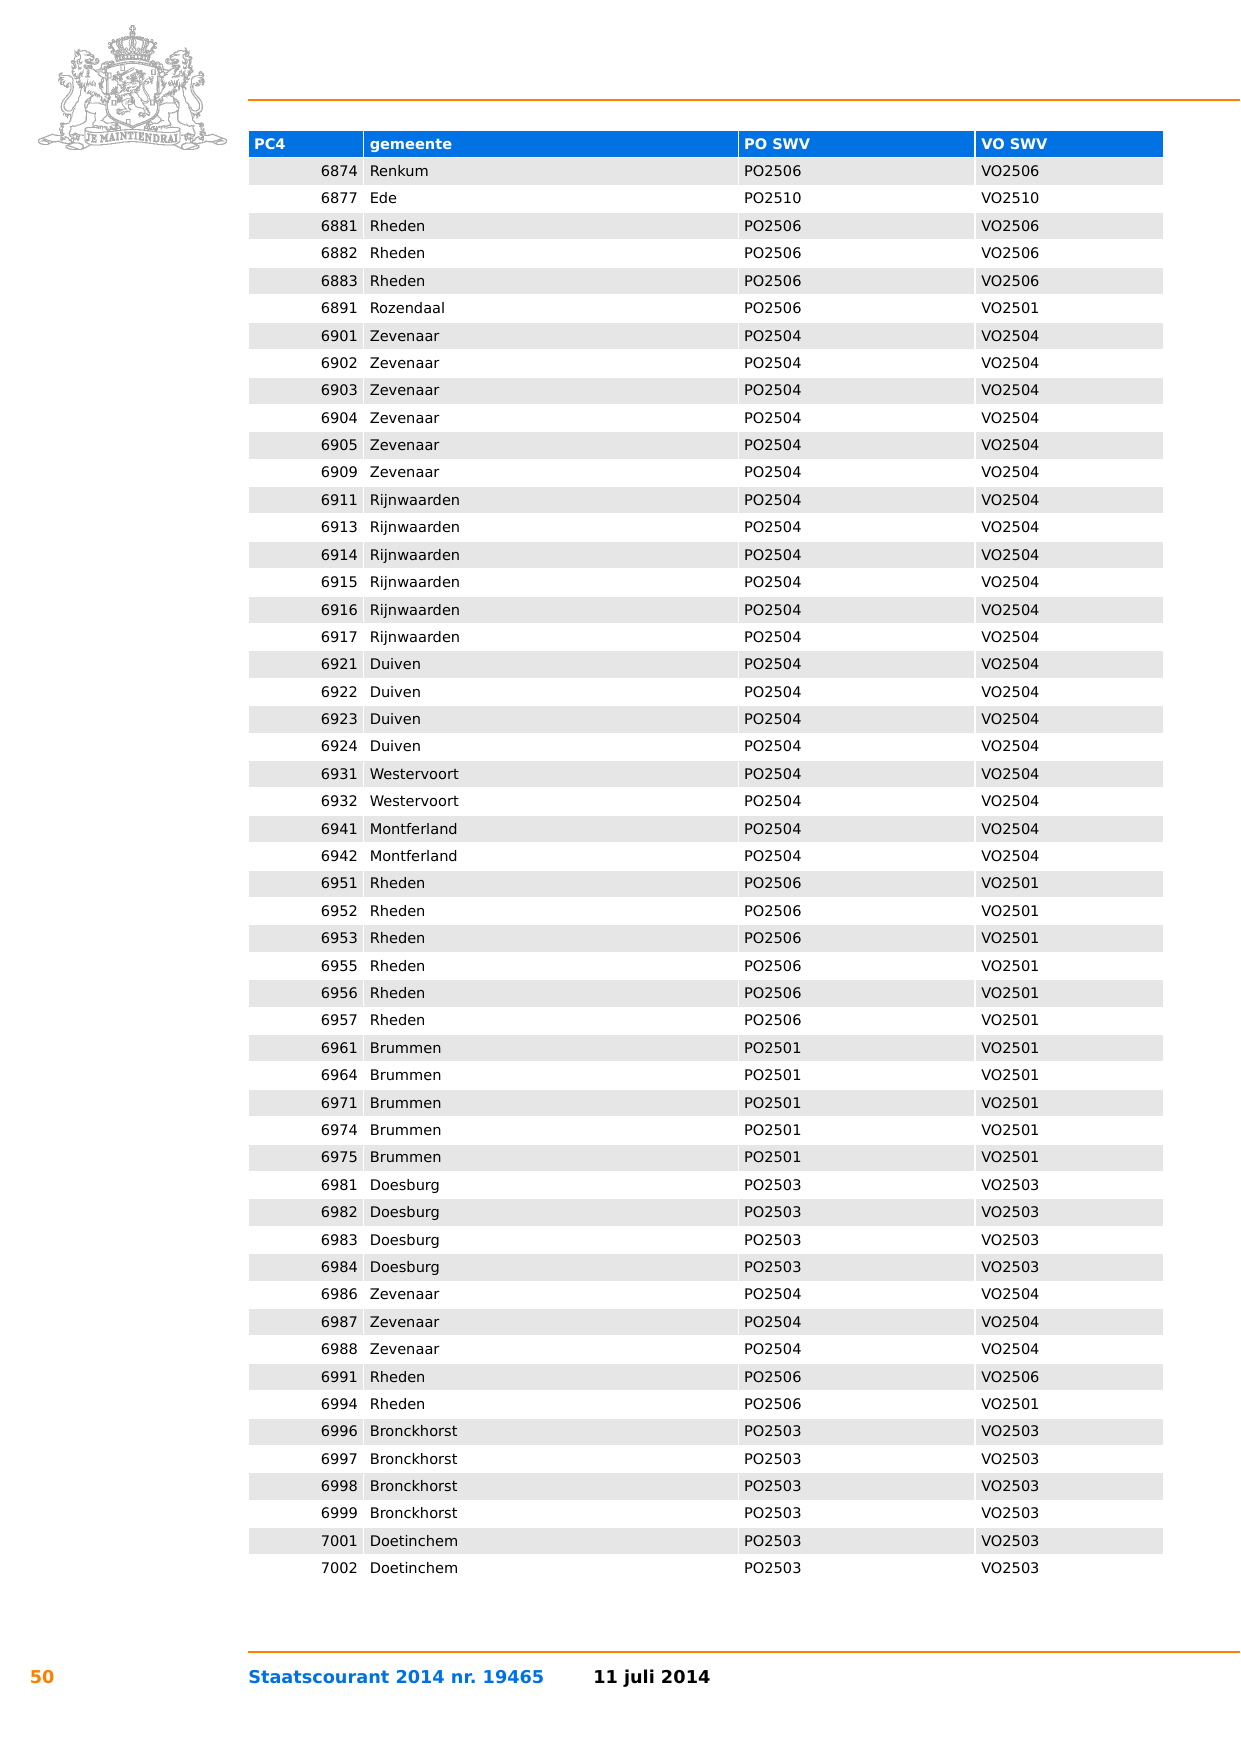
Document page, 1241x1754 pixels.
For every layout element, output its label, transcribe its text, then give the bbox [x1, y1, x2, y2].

table_cell Rijnwaarden [364, 624, 738, 650]
table_cell 6964 [249, 1063, 363, 1089]
table_cell 6982 [249, 1199, 363, 1226]
table_cell 6951 [249, 871, 363, 897]
table_cell PO2501 [739, 1145, 974, 1171]
table_cell VO2501 [976, 1090, 1163, 1116]
table_cell PO2501 [739, 1117, 974, 1143]
table_cell PO2503 [739, 1172, 974, 1198]
table_cell 6956 [249, 980, 363, 1007]
table_cell 6913 [249, 515, 363, 541]
picture [38, 25, 227, 150]
table_cell PO2504 [739, 761, 974, 787]
table_cell PO2504 [739, 460, 974, 486]
table_cell 6975 [249, 1145, 363, 1171]
table_cell Zevenaar [364, 323, 738, 349]
table_cell VO2503 [976, 1227, 1163, 1253]
table_cell PO2504 [739, 1309, 974, 1335]
table_cell VO2501 [976, 898, 1163, 924]
table_cell PO2504 [739, 569, 974, 596]
table_cell VO2501 [976, 925, 1163, 952]
table_cell VO2501 [976, 295, 1163, 322]
table_cell 6987 [249, 1309, 363, 1335]
table_cell 6874 [249, 158, 363, 185]
table_cell 6991 [249, 1364, 363, 1390]
table_cell 6921 [249, 651, 363, 678]
table_cell 6909 [249, 460, 363, 486]
table_cell 6911 [249, 487, 363, 513]
table_cell 6904 [249, 405, 363, 431]
table_cell VO2504 [976, 515, 1163, 541]
table_cell PO2504 [739, 651, 974, 678]
table_cell 6916 [249, 597, 363, 623]
table_cell VO2501 [976, 1117, 1163, 1143]
table_cell PO2504 [739, 405, 974, 431]
table_cell PO2504 [739, 789, 974, 815]
table_cell VO2504 [976, 843, 1163, 869]
table_cell Rijnwaarden [364, 542, 738, 568]
table_cell Rheden [364, 1364, 738, 1390]
table_cell VO2504 [976, 432, 1163, 459]
table_cell PO2504 [739, 542, 974, 568]
table_cell PO2504 [739, 1336, 974, 1363]
table_cell VO2504 [976, 597, 1163, 623]
table_cell 6931 [249, 761, 363, 787]
table_cell PO2504 [739, 706, 974, 733]
table_cell VO2504 [976, 734, 1163, 760]
table_cell Rheden [364, 268, 738, 294]
table_cell VO2504 [976, 789, 1163, 815]
table_cell VO2504 [976, 624, 1163, 650]
table_cell Rijnwaarden [364, 487, 738, 513]
table_cell VO2504 [976, 323, 1163, 349]
table_cell PO2504 [739, 323, 974, 349]
table_cell PO2506 [739, 1391, 974, 1417]
table_cell Rheden [364, 213, 738, 239]
table_cell VO2503 [976, 1199, 1163, 1226]
table_cell Rheden [364, 925, 738, 952]
table_header PC4 [249, 131, 363, 157]
table_cell 6999 [249, 1501, 363, 1527]
table_cell Brummen [364, 1117, 738, 1143]
table_cell VO2503 [976, 1419, 1163, 1445]
table_cell 7001 [249, 1528, 363, 1554]
table_cell VO2503 [976, 1254, 1163, 1281]
table_cell 6955 [249, 953, 363, 979]
table_cell 6882 [249, 241, 363, 267]
table_cell 6981 [249, 1172, 363, 1198]
table_cell PO2504 [739, 734, 974, 760]
table_cell PO2506 [739, 1008, 974, 1034]
table_cell Bronckhorst [364, 1419, 738, 1445]
table_cell VO2504 [976, 706, 1163, 733]
table_cell 6961 [249, 1035, 363, 1061]
table_cell VO2503 [976, 1501, 1163, 1527]
table_cell PO2503 [739, 1199, 974, 1226]
table_cell Renkum [364, 158, 738, 185]
table_cell 6957 [249, 1008, 363, 1034]
table_cell Doesburg [364, 1227, 738, 1253]
table_cell VO2503 [976, 1446, 1163, 1472]
table_cell PO2506 [739, 898, 974, 924]
table_cell PO2506 [739, 871, 974, 897]
table_cell VO2506 [976, 268, 1163, 294]
table_cell 6917 [249, 624, 363, 650]
table_cell Rijnwaarden [364, 597, 738, 623]
table_cell Duiven [364, 651, 738, 678]
table_cell VO2506 [976, 241, 1163, 267]
table_cell Bronckhorst [364, 1473, 738, 1500]
table_cell Rozendaal [364, 295, 738, 322]
table_cell PO2503 [739, 1473, 974, 1500]
table_cell 6953 [249, 925, 363, 952]
table_cell Rijnwaarden [364, 569, 738, 596]
table_cell PO2504 [739, 487, 974, 513]
table_cell VO2504 [976, 1282, 1163, 1308]
table_cell Bronckhorst [364, 1501, 738, 1527]
table_cell Doesburg [364, 1172, 738, 1198]
table_cell PO2506 [739, 953, 974, 979]
table_cell PO2504 [739, 1282, 974, 1308]
table_cell VO2504 [976, 1309, 1163, 1335]
table_cell Montferland [364, 816, 738, 842]
table_cell Rheden [364, 871, 738, 897]
table_cell 7002 [249, 1556, 363, 1582]
table_cell 6923 [249, 706, 363, 733]
table_cell 6998 [249, 1473, 363, 1500]
table_cell PO2506 [739, 213, 974, 239]
table_cell 6924 [249, 734, 363, 760]
table_cell VO2501 [976, 980, 1163, 1007]
table_cell VO2503 [976, 1556, 1163, 1582]
table_cell 6986 [249, 1282, 363, 1308]
table_cell Zevenaar [364, 460, 738, 486]
table_cell Rheden [364, 980, 738, 1007]
table_cell PO2506 [739, 268, 974, 294]
table_cell PO2506 [739, 980, 974, 1007]
table_cell Duiven [364, 734, 738, 760]
table_cell Brummen [364, 1063, 738, 1089]
table_cell Brummen [364, 1090, 738, 1116]
table_cell PO2504 [739, 843, 974, 869]
table_cell Zevenaar [364, 350, 738, 376]
table_cell Rheden [364, 953, 738, 979]
table_cell 6915 [249, 569, 363, 596]
table_header PO SWV [739, 131, 974, 157]
table_cell VO2504 [976, 569, 1163, 596]
table_cell VO2501 [976, 1008, 1163, 1034]
table_cell Rheden [364, 1008, 738, 1034]
table_cell PO2501 [739, 1090, 974, 1116]
table_cell PO2506 [739, 158, 974, 185]
table_cell VO2501 [976, 871, 1163, 897]
table_cell Zevenaar [364, 1282, 738, 1308]
table_cell VO2504 [976, 405, 1163, 431]
table_cell 6903 [249, 378, 363, 404]
table_cell VO2506 [976, 213, 1163, 239]
table_cell VO2504 [976, 350, 1163, 376]
table_cell PO2504 [739, 679, 974, 705]
table_cell VO2503 [976, 1172, 1163, 1198]
table_cell Westervoort [364, 761, 738, 787]
table_cell Rheden [364, 898, 738, 924]
table_cell 6901 [249, 323, 363, 349]
table_cell VO2501 [976, 1063, 1163, 1089]
table_header VO SWV [976, 131, 1163, 157]
table_cell PO2506 [739, 295, 974, 322]
table_cell VO2501 [976, 1035, 1163, 1061]
table_cell VO2504 [976, 761, 1163, 787]
table_cell PO2503 [739, 1254, 974, 1281]
table_cell Bronckhorst [364, 1446, 738, 1472]
table_cell Zevenaar [364, 378, 738, 404]
table_cell PO2503 [739, 1501, 974, 1527]
table_cell PO2503 [739, 1446, 974, 1472]
table_cell PO2510 [739, 186, 974, 212]
table_cell Ede [364, 186, 738, 212]
table_cell Zevenaar [364, 1309, 738, 1335]
table_cell VO2503 [976, 1473, 1163, 1500]
table_cell PO2504 [739, 816, 974, 842]
table_cell PO2501 [739, 1063, 974, 1089]
table_cell 6984 [249, 1254, 363, 1281]
table_cell PO2504 [739, 597, 974, 623]
table_cell VO2504 [976, 460, 1163, 486]
table_cell PO2504 [739, 624, 974, 650]
table_cell 6877 [249, 186, 363, 212]
table_cell 6905 [249, 432, 363, 459]
table_cell Zevenaar [364, 1336, 738, 1363]
table_cell VO2510 [976, 186, 1163, 212]
table_cell 6997 [249, 1446, 363, 1472]
table_cell VO2504 [976, 542, 1163, 568]
table_cell 6891 [249, 295, 363, 322]
table_cell 6996 [249, 1419, 363, 1445]
table_cell VO2501 [976, 1145, 1163, 1171]
table_cell PO2504 [739, 350, 974, 376]
table_cell 6952 [249, 898, 363, 924]
table_cell VO2504 [976, 1336, 1163, 1363]
table_cell 6881 [249, 213, 363, 239]
table_cell Zevenaar [364, 432, 738, 459]
table_cell Duiven [364, 706, 738, 733]
table_cell PO2504 [739, 432, 974, 459]
table_cell VO2506 [976, 1364, 1163, 1390]
table_cell 6988 [249, 1336, 363, 1363]
table_cell Rijnwaarden [364, 515, 738, 541]
table_cell Brummen [364, 1145, 738, 1171]
table_cell VO2503 [976, 1528, 1163, 1554]
table_cell VO2504 [976, 487, 1163, 513]
table_cell 6932 [249, 789, 363, 815]
table_cell VO2501 [976, 953, 1163, 979]
table_cell PO2503 [739, 1528, 974, 1554]
table_cell Westervoort [364, 789, 738, 815]
table_cell 6902 [249, 350, 363, 376]
table_cell 6971 [249, 1090, 363, 1116]
table_cell PO2506 [739, 1364, 974, 1390]
table_header gemeente [364, 131, 738, 157]
table_cell Zevenaar [364, 405, 738, 431]
table_cell Rheden [364, 241, 738, 267]
table_cell VO2501 [976, 1391, 1163, 1417]
table_cell VO2504 [976, 651, 1163, 678]
table_cell 6941 [249, 816, 363, 842]
table_cell Doesburg [364, 1199, 738, 1226]
table_cell PO2503 [739, 1556, 974, 1582]
table_cell PO2503 [739, 1419, 974, 1445]
table_cell 6983 [249, 1227, 363, 1253]
table_cell Doetinchem [364, 1556, 738, 1582]
table_cell 6994 [249, 1391, 363, 1417]
table_cell Doesburg [364, 1254, 738, 1281]
table_cell PO2504 [739, 515, 974, 541]
table_cell 6974 [249, 1117, 363, 1143]
table_cell PO2503 [739, 1227, 974, 1253]
table_cell 6883 [249, 268, 363, 294]
table_cell VO2504 [976, 816, 1163, 842]
table_cell Duiven [364, 679, 738, 705]
table_cell PO2506 [739, 925, 974, 952]
table_cell 6942 [249, 843, 363, 869]
table_cell Brummen [364, 1035, 738, 1061]
table_cell VO2504 [976, 679, 1163, 705]
table_cell PO2504 [739, 378, 974, 404]
table_cell PO2506 [739, 241, 974, 267]
table_cell Montferland [364, 843, 738, 869]
table_cell 6922 [249, 679, 363, 705]
table_cell VO2506 [976, 158, 1163, 185]
table_cell 6914 [249, 542, 363, 568]
table_cell VO2504 [976, 378, 1163, 404]
table_cell PO2501 [739, 1035, 974, 1061]
table_cell Rheden [364, 1391, 738, 1417]
table_cell Doetinchem [364, 1528, 738, 1554]
